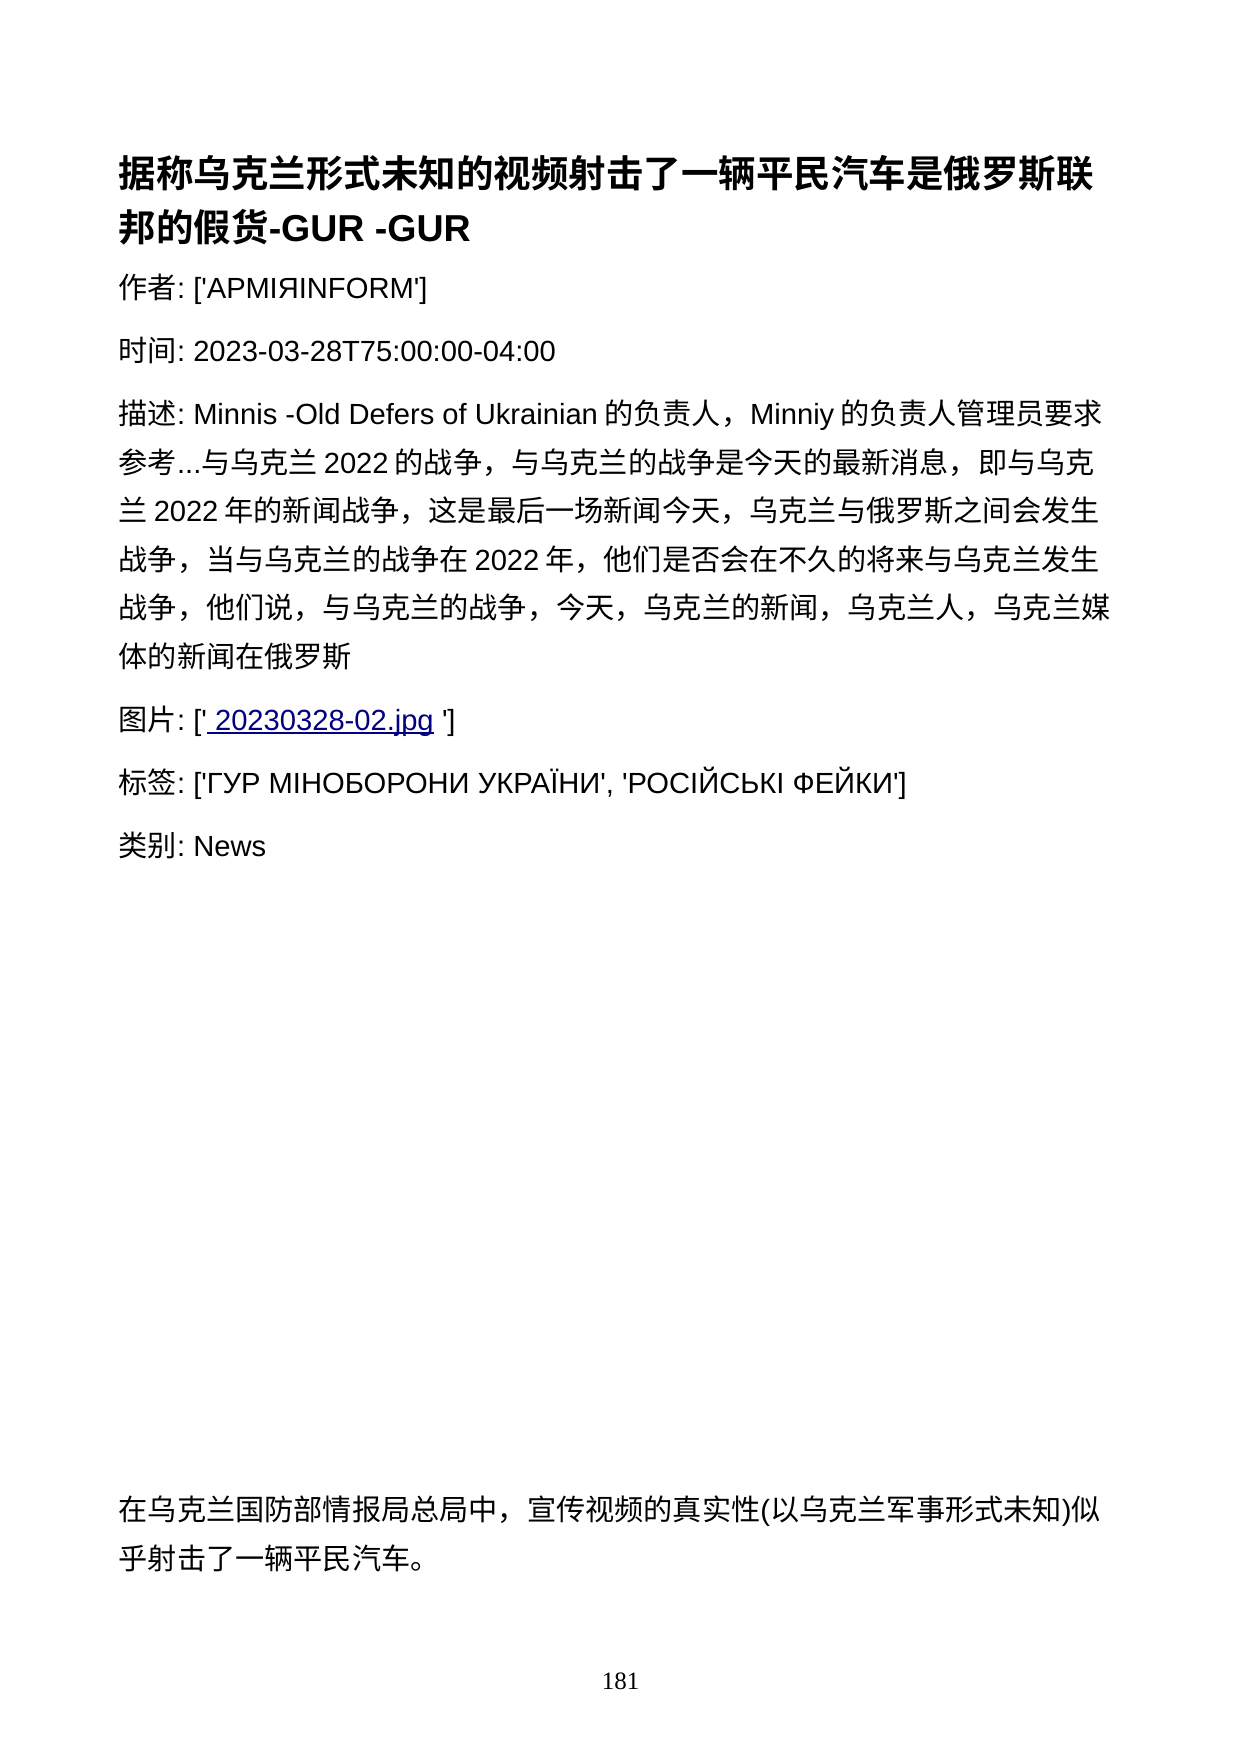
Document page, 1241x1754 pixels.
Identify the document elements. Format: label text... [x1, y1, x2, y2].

text 标签: ['ГУР МІНОБОРОНИ УКРАЇНИ', 'РОСІЙСЬКІ ФЕЙКИ'] [118, 760, 1122, 802]
text 图片: [' 20230328-02.jpg '] [118, 697, 1122, 739]
subtitle 据称乌克兰形式未知的视频射击了一辆平民汽车是俄罗斯联邦的假货-GUR -GUR [118, 143, 1122, 252]
text 时间: 2023-03-28T75:00:00-04:00 [118, 328, 1122, 370]
text 作者: ['АРМІЯINFORM'] [118, 264, 1122, 307]
text 类别: News [118, 823, 1122, 865]
text 描述: Minnis -Old Defers of Ukrainian的负责人，Minniy的负责人管理员要求参考...与乌克兰2022的战争，与乌克兰的战争是今天的最新消息，即与乌克兰2022年的新闻战争，这是最后一场新闻今天，乌克兰与俄罗斯之间会发生战争，当与乌克兰的战争在2022年，他们是否会在不久的将来与乌克兰发生战争，他们说，与乌克兰的战争，今天，乌克兰的新闻，乌克兰人，乌克兰媒体的新闻在俄罗斯 [118, 391, 1122, 676]
text 在乌克兰国防部情报局总局中，宣传视频的真实性(以乌克兰军事形式未知)似乎射击了一辆平民汽车。 [118, 886, 1122, 1578]
